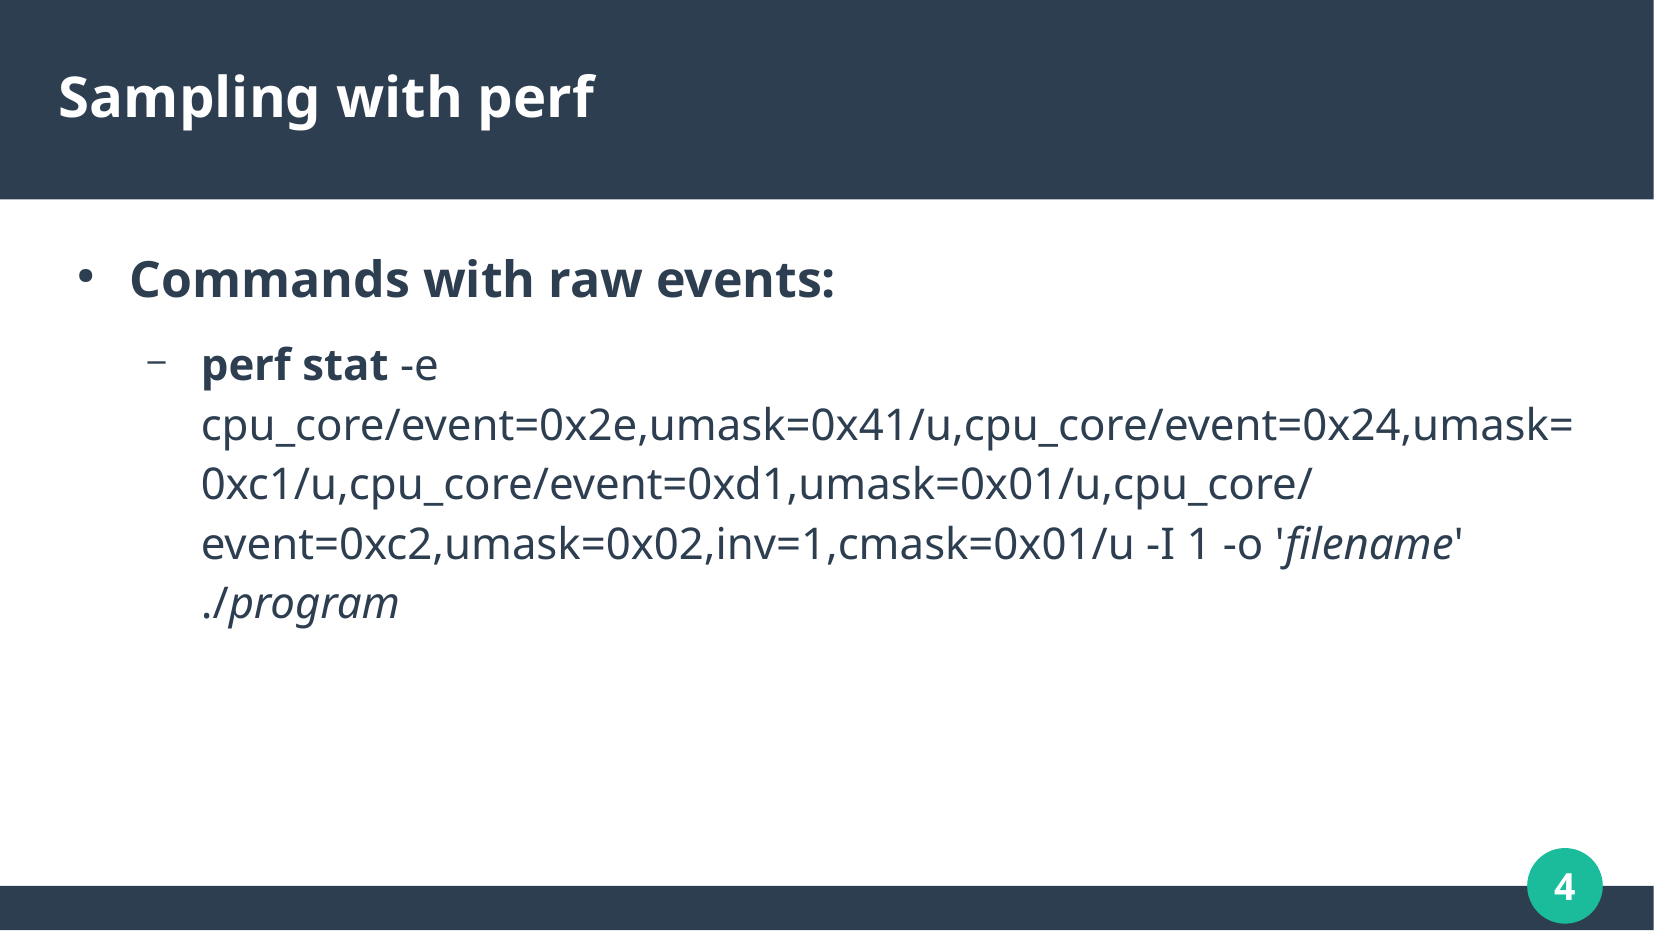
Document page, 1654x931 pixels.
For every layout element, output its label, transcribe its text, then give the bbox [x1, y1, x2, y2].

list Commands with raw events: perf stat -e cpu_core/event=0x2e,umask=0x41/u,cpu_core/event=0x24,umask=0xc1/u,cpu_core/event=0xd1,umask=0x01/u,cpu_core/event=0xc2,umask=0x02,inv=1,cmask=0x01/u -I 1 -o 'filename' ./program [59, 243, 1595, 864]
title Sampling with perf [59, 37, 1595, 155]
